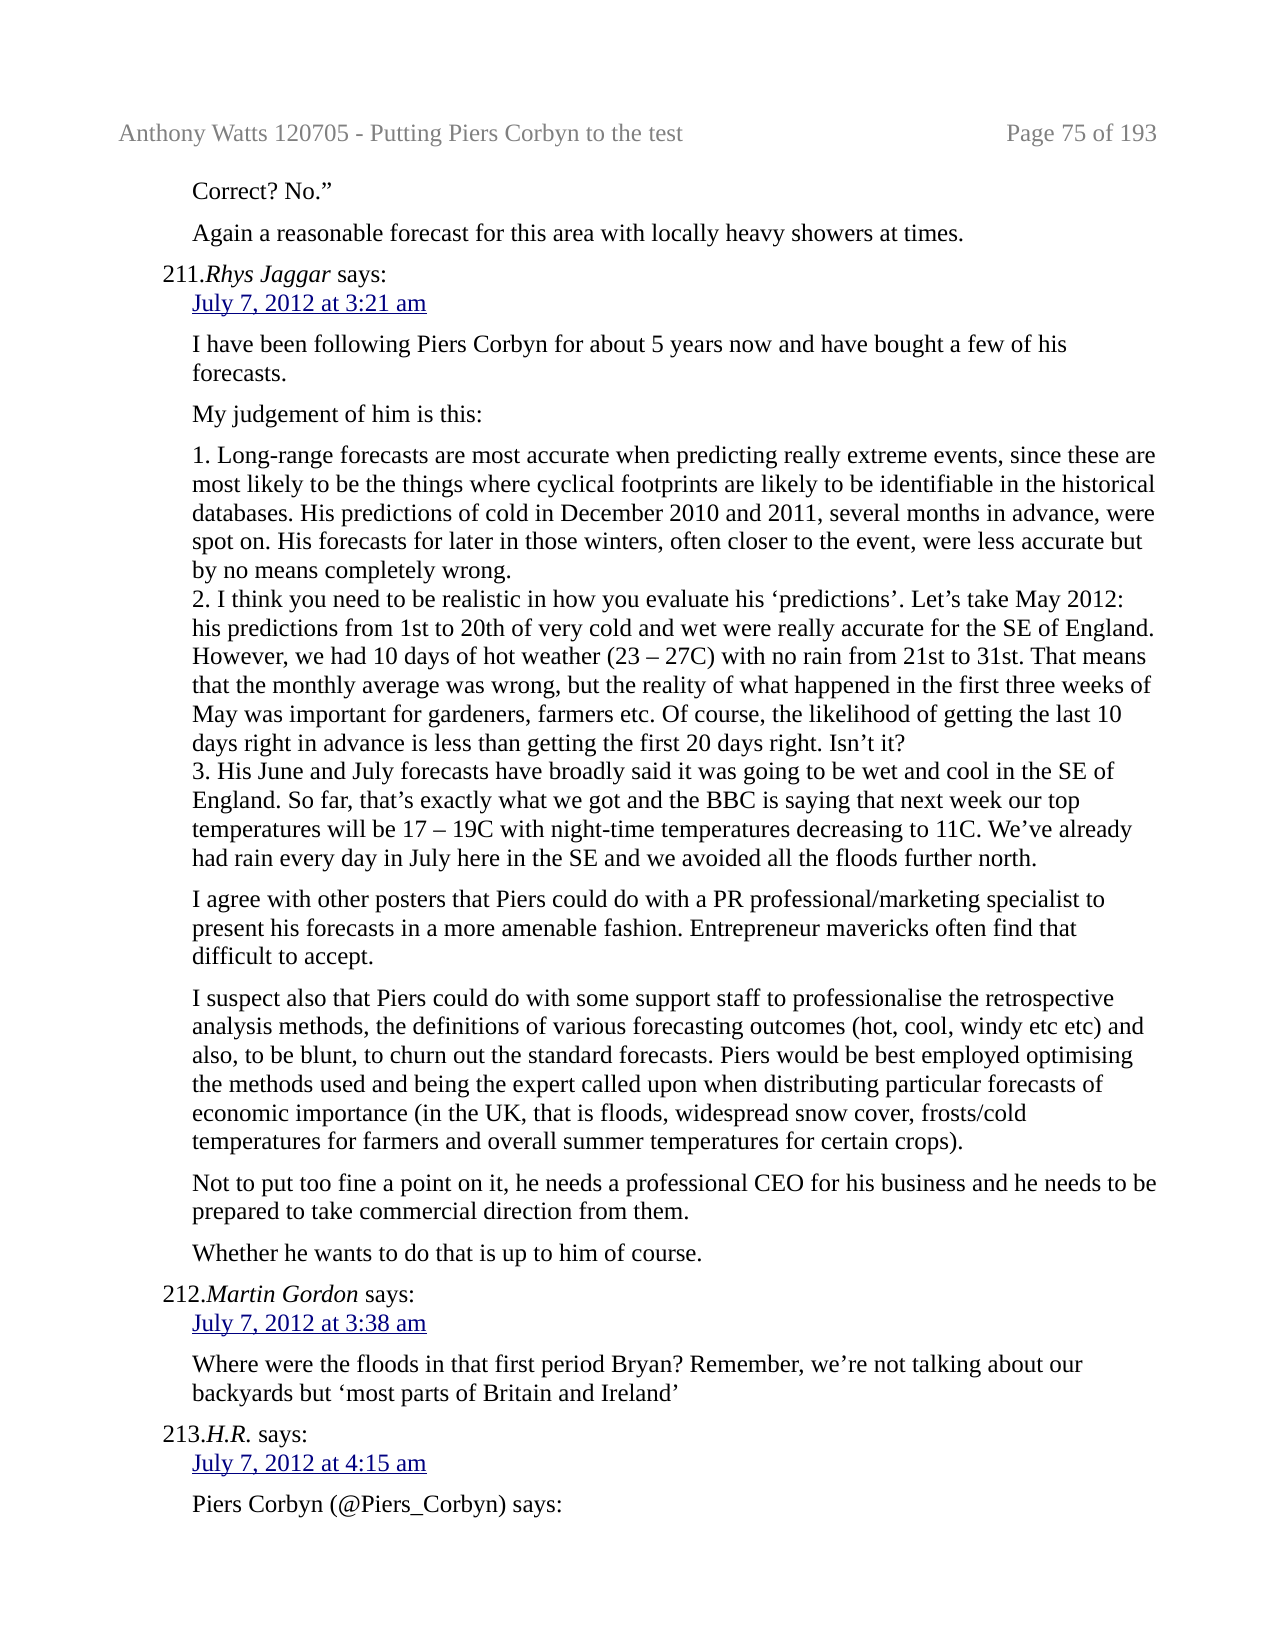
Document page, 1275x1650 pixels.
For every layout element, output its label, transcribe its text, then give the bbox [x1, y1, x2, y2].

list I suspect also that Piers could do with some support staff to professionalise the retrospective analysis methods, the definitions of various forecasting outcomes (hot, cool, windy etc etc) and also, to be blunt, to churn out the standard forecasts. Piers would be best employed optimising the methods used and being the expert called upon when distributing particular forecasts of economic importance (in the UK, that is floods, widespread snow cover, frosts/cold temperatures for farmers and overall summer temperatures for certain crops). [162, 983, 1157, 1155]
list Again a reasonable forecast for this area with locally heavy showers at times. [162, 218, 1157, 246]
list Where were the floods in that first period Bryan? Remember, we’re not talking about our backyards but ‘most parts of Britain and Ireland’ [162, 1349, 1157, 1406]
list Not to put too fine a point on it, he needs a professional CEO for his business and he needs to be prepared to take commercial direction from them. [162, 1168, 1157, 1225]
list July 7, 2012 at 3:38 am [162, 1308, 1157, 1336]
list July 7, 2012 at 4:15 am [162, 1448, 1157, 1476]
list Correct? No.” [162, 176, 1157, 205]
list My judgement of him is this: [162, 399, 1157, 428]
list Piers Corbyn (@Piers_Corbyn) says: [162, 1489, 1157, 1518]
list July 7, 2012 at 3:21 am [162, 288, 1157, 316]
list I agree with other posters that Piers could do with a PR professional/marketing specialist to present his forecasts in a more amenable fashion. Entrepreneur mavericks often find that difficult to accept. [162, 884, 1157, 970]
list I have been following Piers Corbyn for about 5 years now and have bought a few of his forecasts. [162, 329, 1157, 386]
list Martin Gordon says: [162, 1279, 1157, 1308]
list 1. Long-range forecasts are most accurate when predicting really extreme events, since these are most likely to be the things where cyclical footprints are likely to be identifiable in the historical databases. His predictions of cold in December 2010 and 2011, several months in advance, were spot on. His forecasts for later in those winters, often closer to the event, were less accurate but by no means completely wrong. 2. I think you need to be realistic in how you evaluate his ‘predictions’. Let’s take May 2012: his predictions from 1st to 20th of very cold and wet were really accurate for the SE of England. However, we had 10 days of hot weather (23 – 27C) with no rain from 21st to 31st. That means that the monthly average was wrong, but the reality of what happened in the first three weeks of May was important for gardeners, farmers etc. Of course, the likelihood of getting the last 10 days right in advance is less than getting the first 20 days right. Isn’t it? 3. His June and July forecasts have broadly said it was going to be wet and cool in the SE of England. So far, that’s exactly what we got and the BBC is saying that next week our top temperatures will be 17 – 19C with night-time temperatures decreasing to 11C. We’ve already had rain every day in July here in the SE and we avoided all the floods further north. [162, 440, 1157, 871]
list Rhys Jaggar says: [162, 259, 1157, 288]
list H.R. says: [162, 1419, 1157, 1448]
list Whether he wants to do that is up to him of course. [162, 1238, 1157, 1266]
